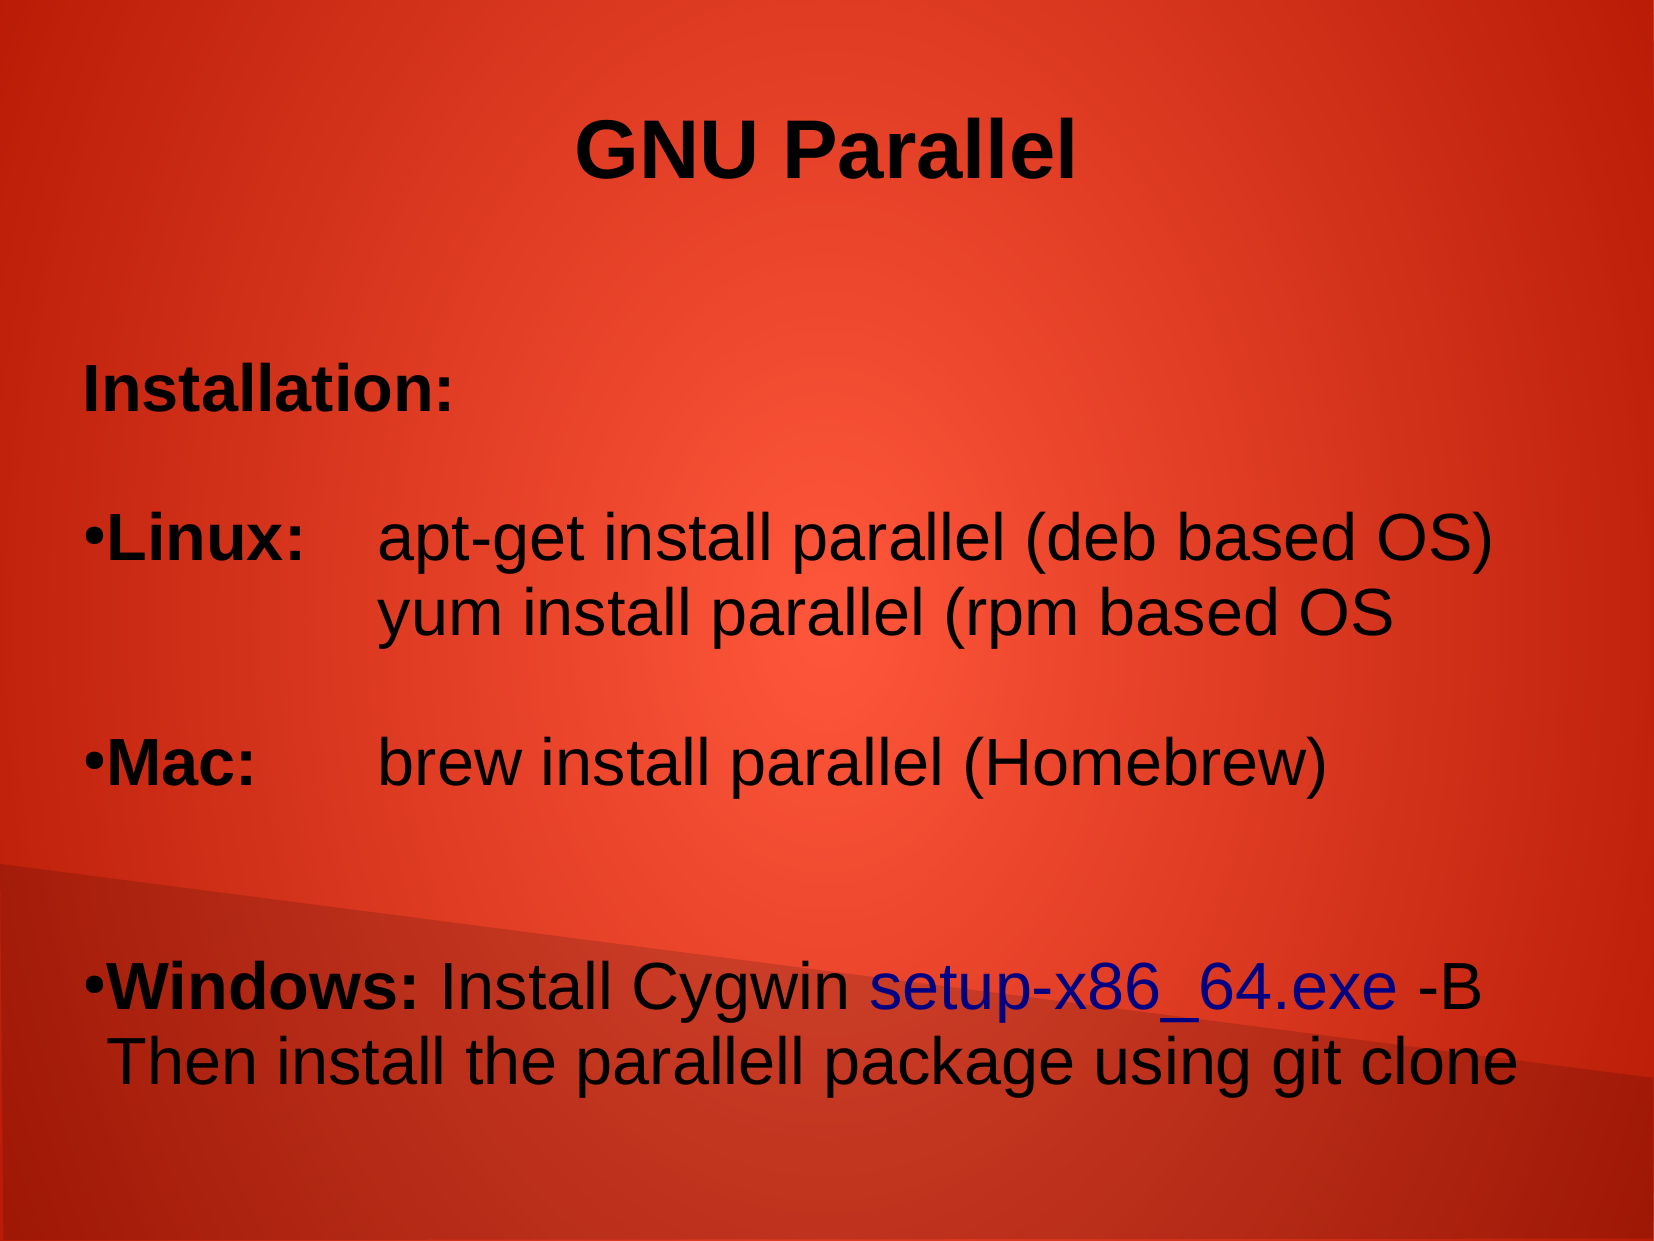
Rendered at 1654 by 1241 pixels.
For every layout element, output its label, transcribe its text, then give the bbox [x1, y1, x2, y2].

subtitle Installation: Linux: apt-get install parallel (deb based OS) yum install parallel (rpm based OS Mac: brew install parallel (Homebrew) Windows: Install Cygwin setup-x86_64.exe -B Then install the parallell package using git clone [82, 163, 1571, 1136]
title GNU Parallel [82, 47, 1571, 163]
